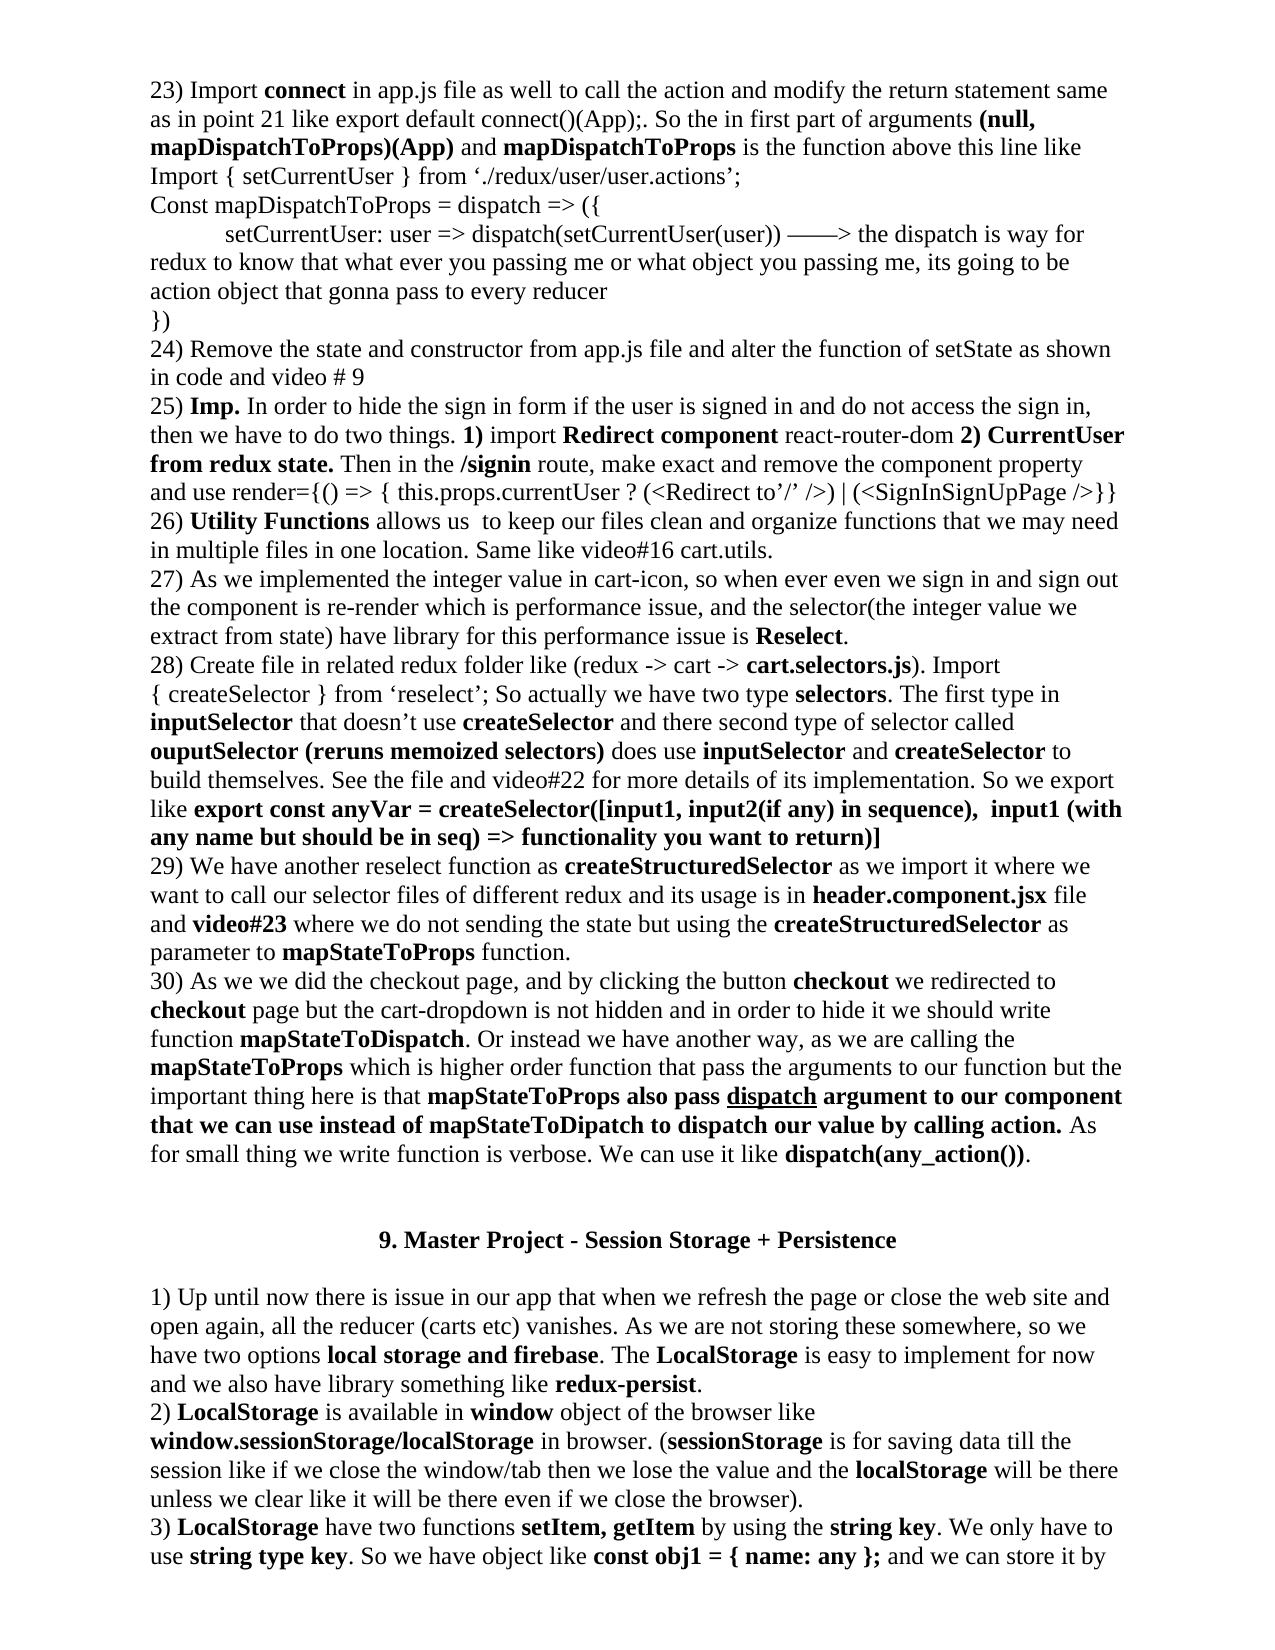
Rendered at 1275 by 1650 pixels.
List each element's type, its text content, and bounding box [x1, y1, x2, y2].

text }) [150, 305, 1125, 334]
text 23) Import connect in app.js file as well to call the action and modify the return statement same as in point 21 like export default connect()(App);. So the in first part of arguments (null, mapDispatchToProps)(App) and mapDispatchToProps is the function above this line like [150, 75, 1125, 161]
text 27) As we implemented the integer value in cart-icon, so when ever even we sign in and sign out the component is re-render which is performance issue, and the selector(the integer value we extract from state) have library for this performance issue is Reselect. [150, 564, 1125, 650]
text Const mapDispatchToProps = dispatch => ({ [150, 190, 1125, 219]
text setCurrentUser: user => dispatch(setCurrentUser(user)) ——> the dispatch is way for redux to know that what ever you passing me or what object you passing me, its going to be action object that gonna pass to every reducer [150, 219, 1125, 305]
text 3) LocalStorage have two functions setItem, getItem by using the string key. We only have to use string type key. So we have object like const obj1 = { name: any }; and we can store it by [150, 1512, 1125, 1570]
text 2) LocalStorage is available in window object of the browser like window.sessionStorage/localStorage in browser. (sessionStorage is for saving data till the session like if we close the window/tab then we lose the value and the localStorage will be there unless we clear like it will be there even if we close the browser). [150, 1397, 1125, 1512]
text 9. Master Project - Session Storage + Persistence [150, 1225, 1125, 1254]
text 29) We have another reselect function as createStructuredSelector as we import it where we want to call our selector files of different redux and its usage is in header.component.jsx file and video#23 where we do not sending the state but using the createStructuredSelector as parameter to mapStateToProps function. [150, 851, 1125, 966]
text 28) Create file in related redux folder like (redux -> cart -> cart.selectors.js). Import { createSelector } from ‘reselect’; So actually we have two type selectors. The first type in inputSelector that doesn’t use createSelector and there second type of selector called ouputSelector (reruns memoized selectors) does use inputSelector and createSelector to build themselves. See the file and video#22 for more details of its implementation. So we export like export const anyVar = createSelector([input1, input2(if any) in sequence), input1 (with any name but should be in seq) => functionality you want to return)] [150, 650, 1125, 851]
text 24) Remove the state and constructor from app.js file and alter the function of setState as shown in code and video # 9 [150, 334, 1125, 391]
text 1) Up until now there is issue in our app that when we refresh the page or close the web site and open again, all the reducer (carts etc) vanishes. As we are not storing these somewhere, so we have two options local storage and firebase. The LocalStorage is easy to implement for now and we also have library something like redux-persist. [150, 1282, 1125, 1397]
text 26) Utility Functions allows us to keep our files clean and organize functions that we may need in multiple files in one location. Same like video#16 cart.utils. [150, 506, 1125, 564]
text 30) As we we did the checkout page, and by clicking the button checkout we redirected to checkout page but the cart-dropdown is not hidden and in order to hide it we should write function mapStateToDispatch. Or instead we have another way, as we are calling the mapStateToProps which is higher order function that pass the arguments to our function but the important thing here is that mapStateToProps also pass dispatch argument to our component that we can use instead of mapStateToDipatch to dispatch our value by calling action. As for small thing we write function is verbose. We can use it like dispatch(any_action()). [150, 966, 1125, 1167]
text Import { setCurrentUser } from ‘./redux/user/user.actions’; [150, 161, 1125, 190]
text 25) Imp. In order to hide the sign in form if the user is signed in and do not access the sign in, then we have to do two things. 1) import Redirect component react-router-dom 2) CurrentUser from redux state. Then in the /signin route, make exact and remove the component property and use render={() => { this.props.currentUser ? (<Redirect to’/’ />) | (<SignInSignUpPage />}} [150, 391, 1125, 506]
